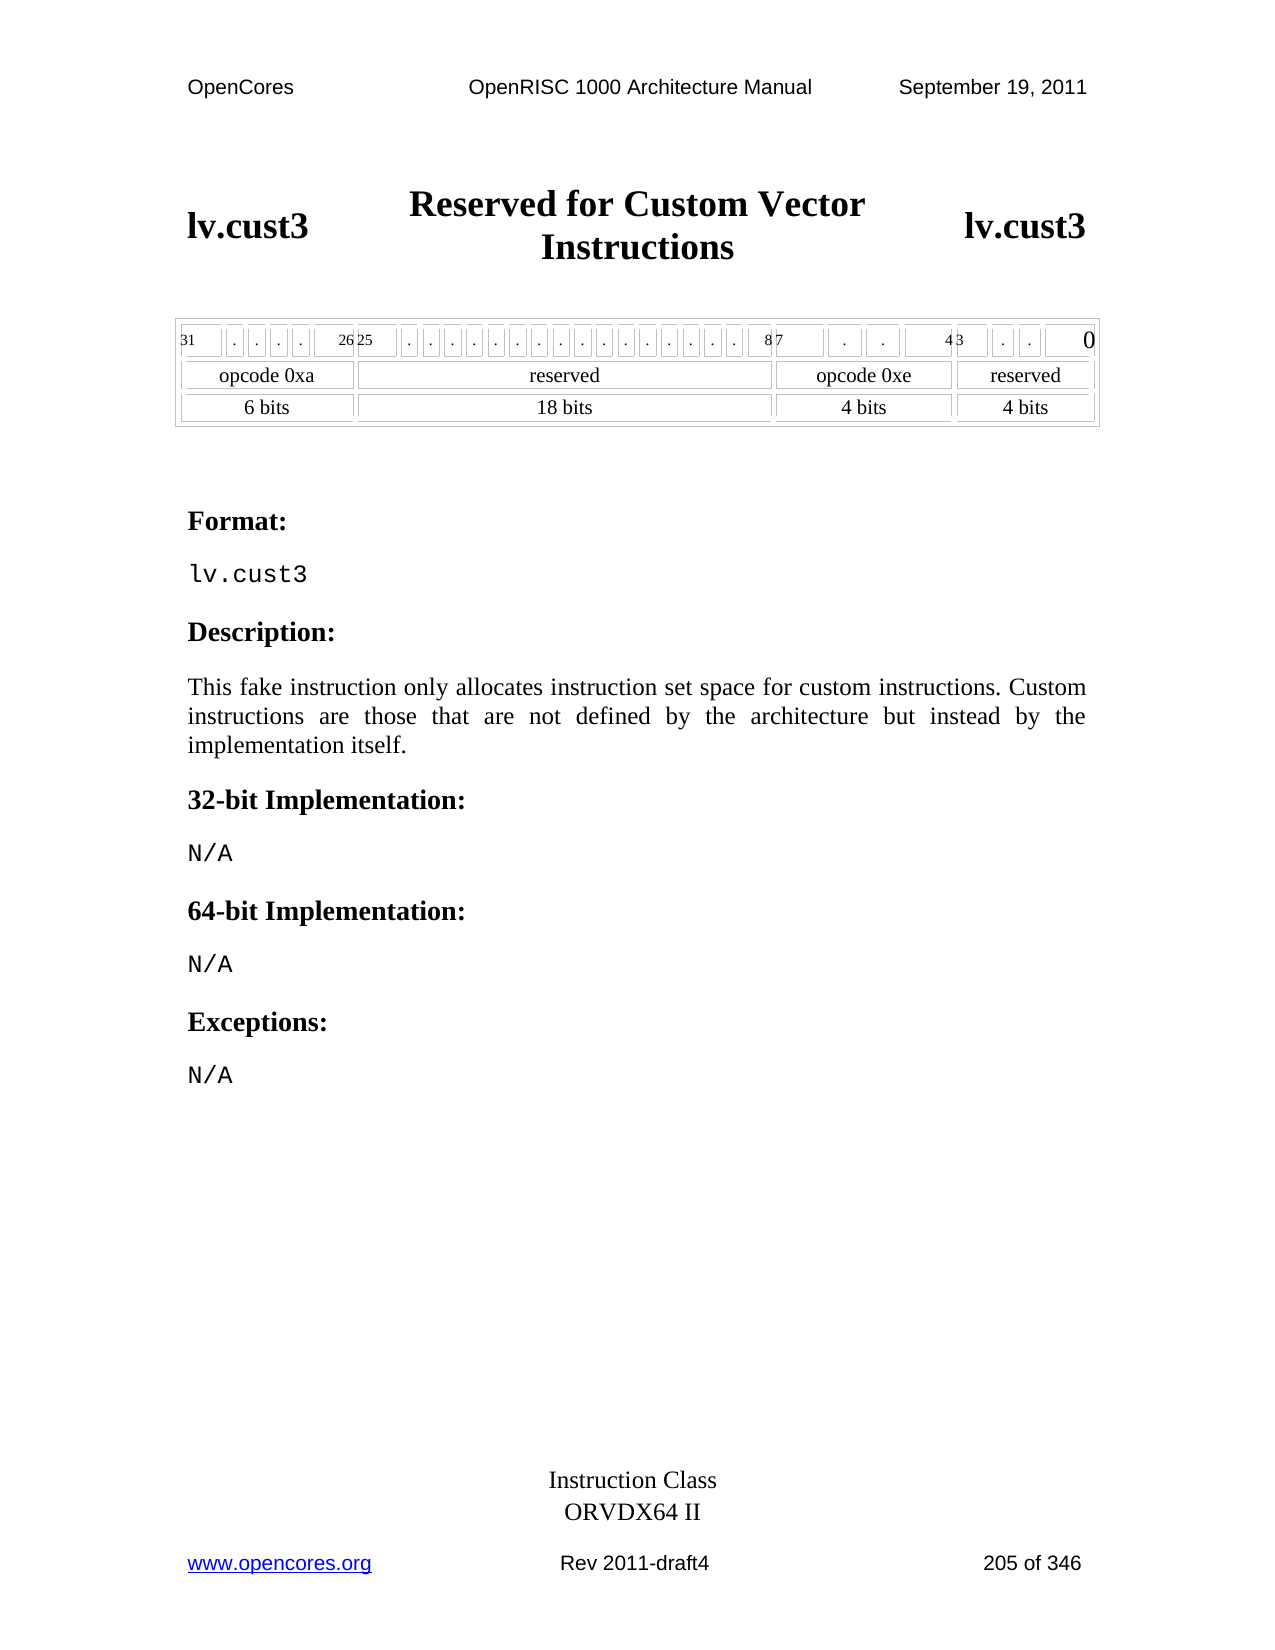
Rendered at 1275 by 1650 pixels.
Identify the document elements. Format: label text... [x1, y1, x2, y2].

text N/A [187, 841, 1087, 869]
text Exceptions: [187, 1005, 1087, 1037]
text N/A [187, 952, 1087, 980]
text This fake instruction only allocates instruction set space for custom instructions. Custom instructions are those that are not defined by the architecture but instead by the implementation itself. [187, 672, 1087, 758]
text 32-bit Implementation: [187, 783, 1087, 816]
text Format: [187, 504, 1087, 536]
text N/A [187, 1062, 1087, 1091]
text 64-bit Implementation: [187, 894, 1087, 927]
text Description: [187, 615, 1087, 647]
text lv.cust3 [187, 561, 1087, 590]
